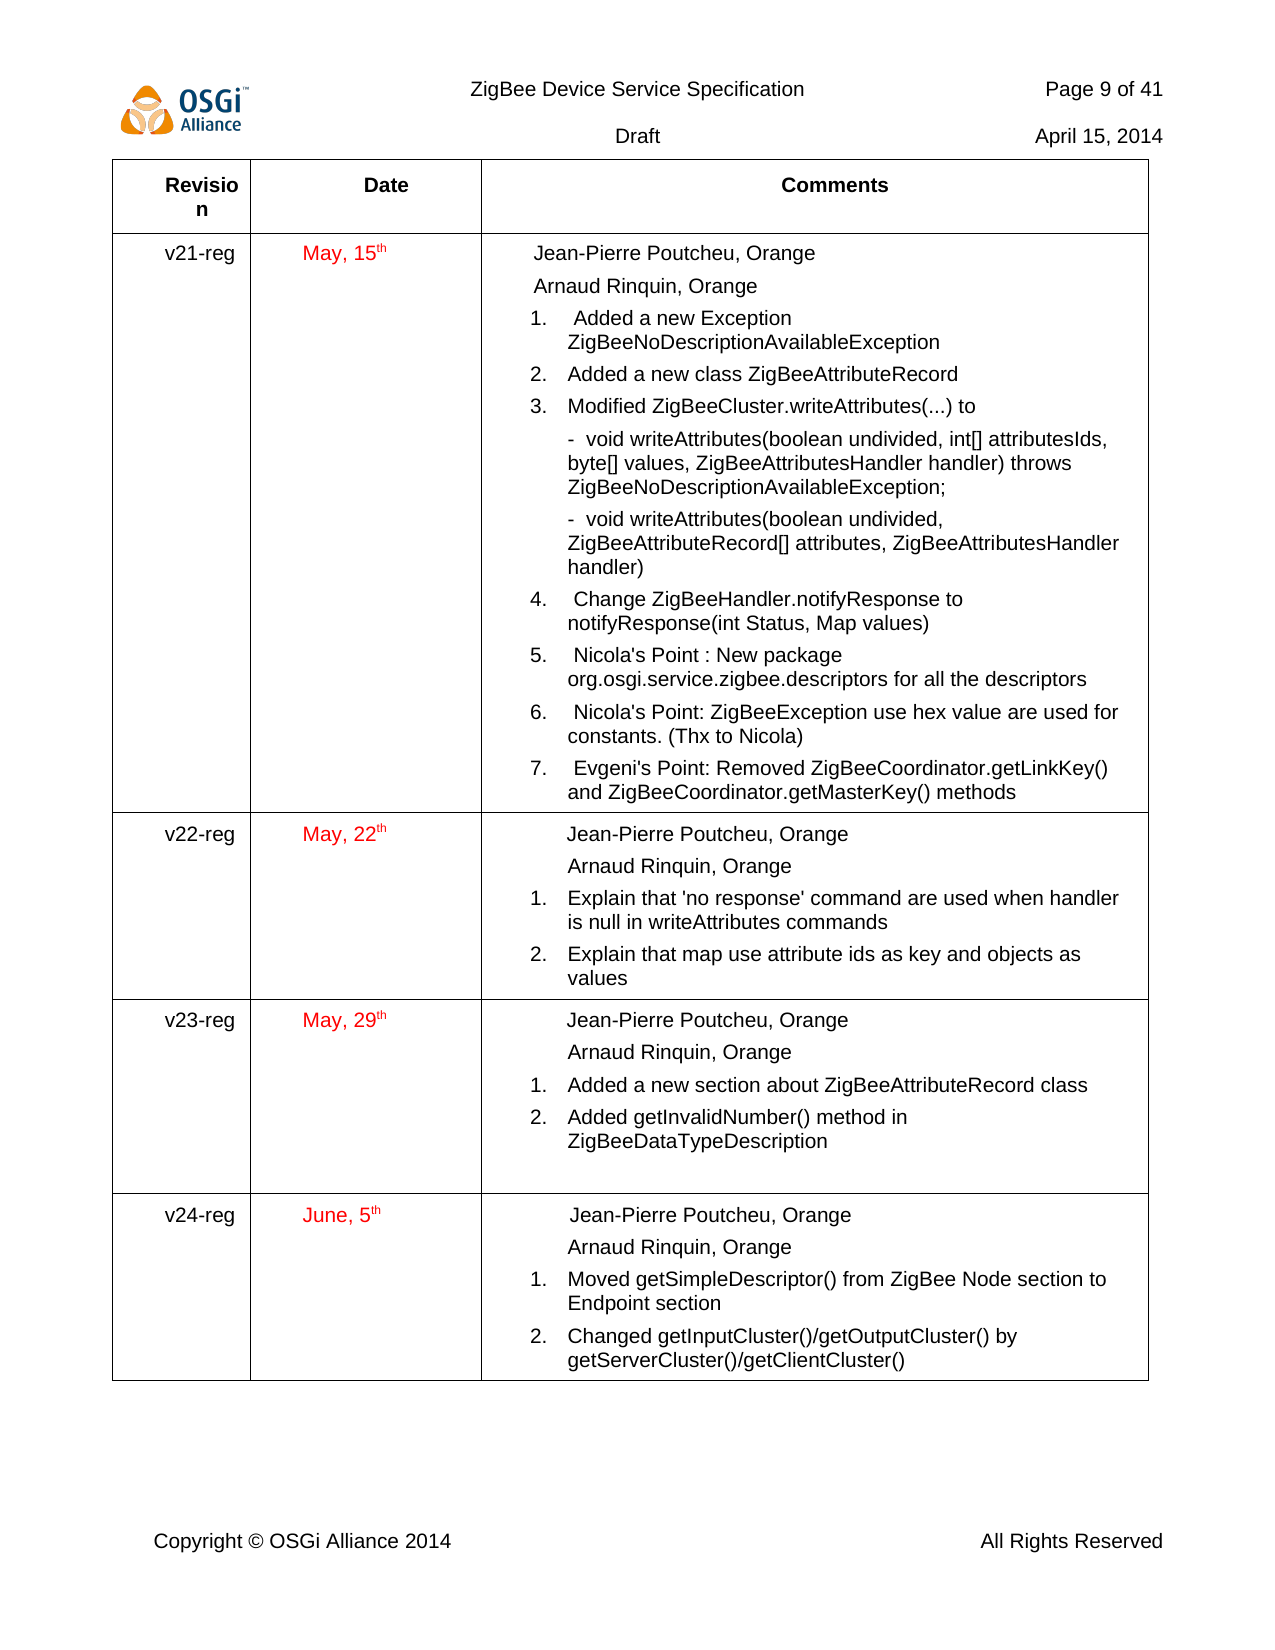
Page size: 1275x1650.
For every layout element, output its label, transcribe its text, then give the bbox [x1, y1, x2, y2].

table_cell Jean-Pierre Poutcheu, Orange Arnaud Rinquin, Orange Added a new Exception ZigBeeNoDescriptionAvailableException Added a new class ZigBeeAttributeRecord Modified ZigBeeCluster.writeAttributes(...) to - void writeAttributes(boolean undivided, int[] attributesIds, byte[] values, ZigBeeAttributesHandler handler) throws ZigBeeNoDescriptionAvailableException; - void writeAttributes(boolean undivided, ZigBeeAttributeRecord[] attributes, ZigBeeAttributesHandler handler) Change ZigBeeHandler.notifyResponse to notifyResponse(int Status, Map values) Nicola's Point : New package org.osgi.service.zigbee.descriptors for all the descriptors Nicola's Point: ZigBeeException use hex value are used for constants. (Thx to Nicola) Evgeni's Point: Removed ZigBeeCoordinator.getLinkKey() and ZigBeeCoordinator.getMasterKey() methods [482, 234, 1148, 812]
table_cell Jean-Pierre Poutcheu, Orange Arnaud Rinquin, Orange Explain that 'no response' command are used when handler is null in writeAttributes commands Explain that map use attribute ids as key and objects as values [482, 813, 1148, 998]
table_header Date [251, 160, 481, 233]
table_cell May, 15th [251, 234, 481, 812]
table_cell v23-reg [113, 1000, 250, 1193]
table_cell v21-reg [113, 234, 250, 812]
table_cell May, 29th [251, 1000, 481, 1193]
picture [113, 78, 257, 142]
table_cell May, 22th [251, 813, 481, 998]
table_cell v24-reg [113, 1194, 250, 1380]
table_cell v22-reg [113, 813, 250, 998]
table_header Comments [482, 160, 1148, 233]
table_cell Jean-Pierre Poutcheu, Orange Arnaud Rinquin, Orange Moved getSimpleDescriptor() from ZigBee Node section to Endpoint section Changed getInputCluster()/getOutputCluster() by getServerCluster()/getClientCluster() [482, 1194, 1148, 1380]
table_header Revision [113, 160, 250, 233]
table_cell Jean-Pierre Poutcheu, Orange Arnaud Rinquin, Orange Added a new section about ZigBeeAttributeRecord class Added getInvalidNumber() method in ZigBeeDataTypeDescription [482, 1000, 1148, 1193]
table_cell June, 5th [251, 1194, 481, 1380]
